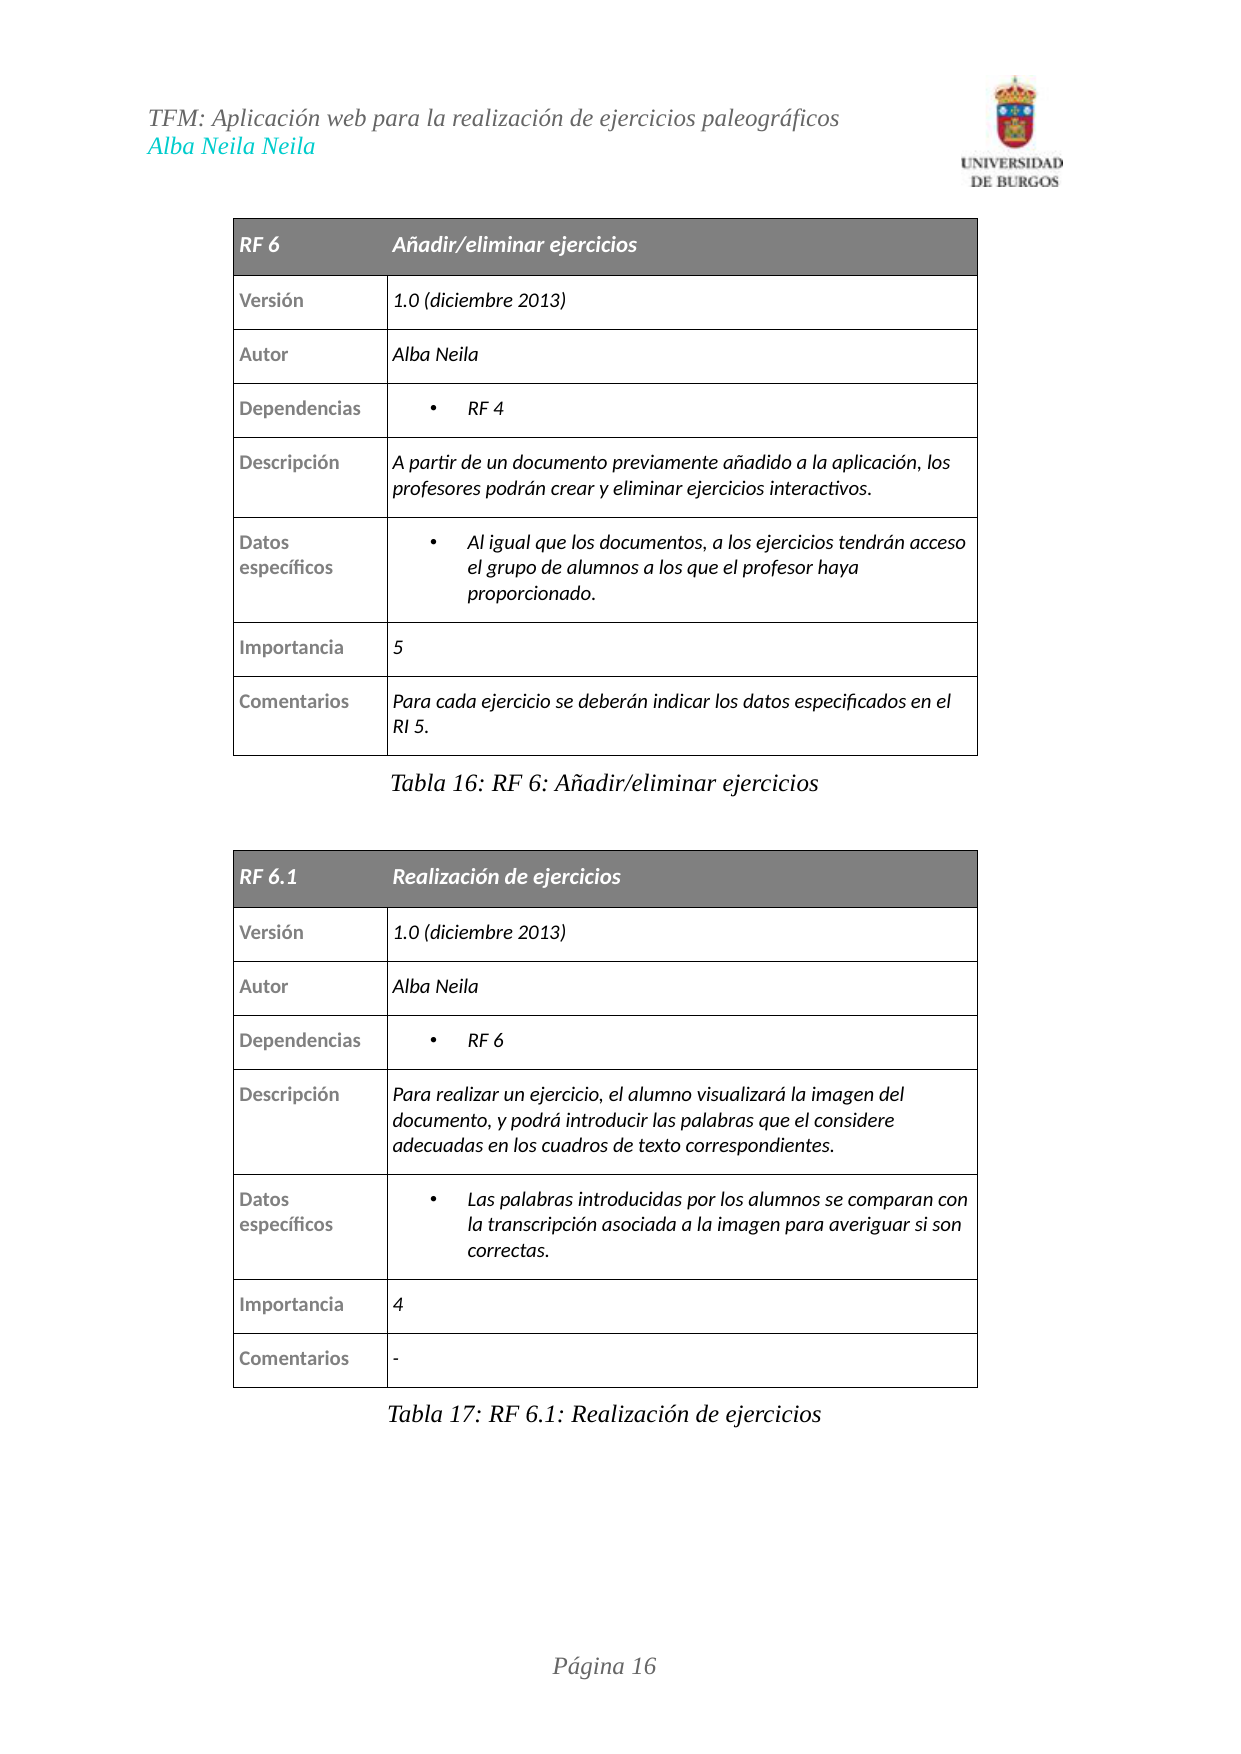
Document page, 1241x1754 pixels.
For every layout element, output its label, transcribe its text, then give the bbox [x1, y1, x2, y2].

table_cell Autor [234, 330, 387, 383]
table_cell Descripción [234, 1070, 387, 1174]
table_cell Comentarios [234, 1334, 387, 1387]
table_cell Dependencias [234, 1016, 387, 1069]
table_cell A partir de un documento previamente añadido a la aplicación, los profesores podrán crear y eliminar ejercicios interactivos. [388, 438, 977, 517]
table_cell 5 [388, 623, 977, 676]
table_cell Para cada ejercicio se deberán indicar los datos especificados en el RI 5. [388, 677, 977, 755]
table_header RF 6.1 [234, 851, 387, 907]
table_header Realización de ejercicios [387, 851, 977, 907]
table_cell Autor [234, 962, 387, 1015]
text Tabla 17: RF 6.1: Realización de ejercicios [148, 1399, 1063, 1428]
table_cell RF 6 [388, 1016, 977, 1069]
table_cell 1.0 (diciembre 2013) [388, 908, 977, 961]
table_cell Datos específicos [234, 1175, 387, 1279]
table_cell Las palabras introducidas por los alumnos se comparan con la transcripción asociada a la imagen para averiguar si son correctas. [388, 1175, 977, 1279]
table_cell Versión [234, 276, 387, 329]
table_cell 1.0 (diciembre 2013) [388, 276, 977, 329]
table_header RF 6 [234, 219, 387, 275]
table_cell Al igual que los documentos, a los ejercicios tendrán acceso el grupo de alumnos a los que el profesor haya proporcionado. [388, 518, 977, 622]
table_cell Importancia [234, 1280, 387, 1333]
table_cell Dependencias [234, 384, 387, 437]
table_cell Versión [234, 908, 387, 961]
table_cell RF 4 [388, 384, 977, 437]
table_cell Para realizar un ejercicio, el alumno visualizará la imagen del documento, y podrá introducir las palabras que el considere adecuadas en los cuadros de texto correspondientes. [388, 1070, 977, 1174]
table_cell Importancia [234, 623, 387, 676]
text Tabla 16: RF 6: Añadir/eliminar ejercicios [148, 768, 1063, 796]
table_cell Descripción [234, 438, 387, 517]
table_cell Datos específicos [234, 518, 387, 622]
table_cell - [388, 1334, 977, 1387]
table_cell Comentarios [234, 677, 387, 755]
table_cell Alba Neila [388, 962, 977, 1015]
table_cell Alba Neila [388, 330, 977, 383]
table_header Añadir/eliminar ejercicios [387, 219, 977, 275]
table_cell 4 [388, 1280, 977, 1333]
picture [961, 75, 1063, 187]
